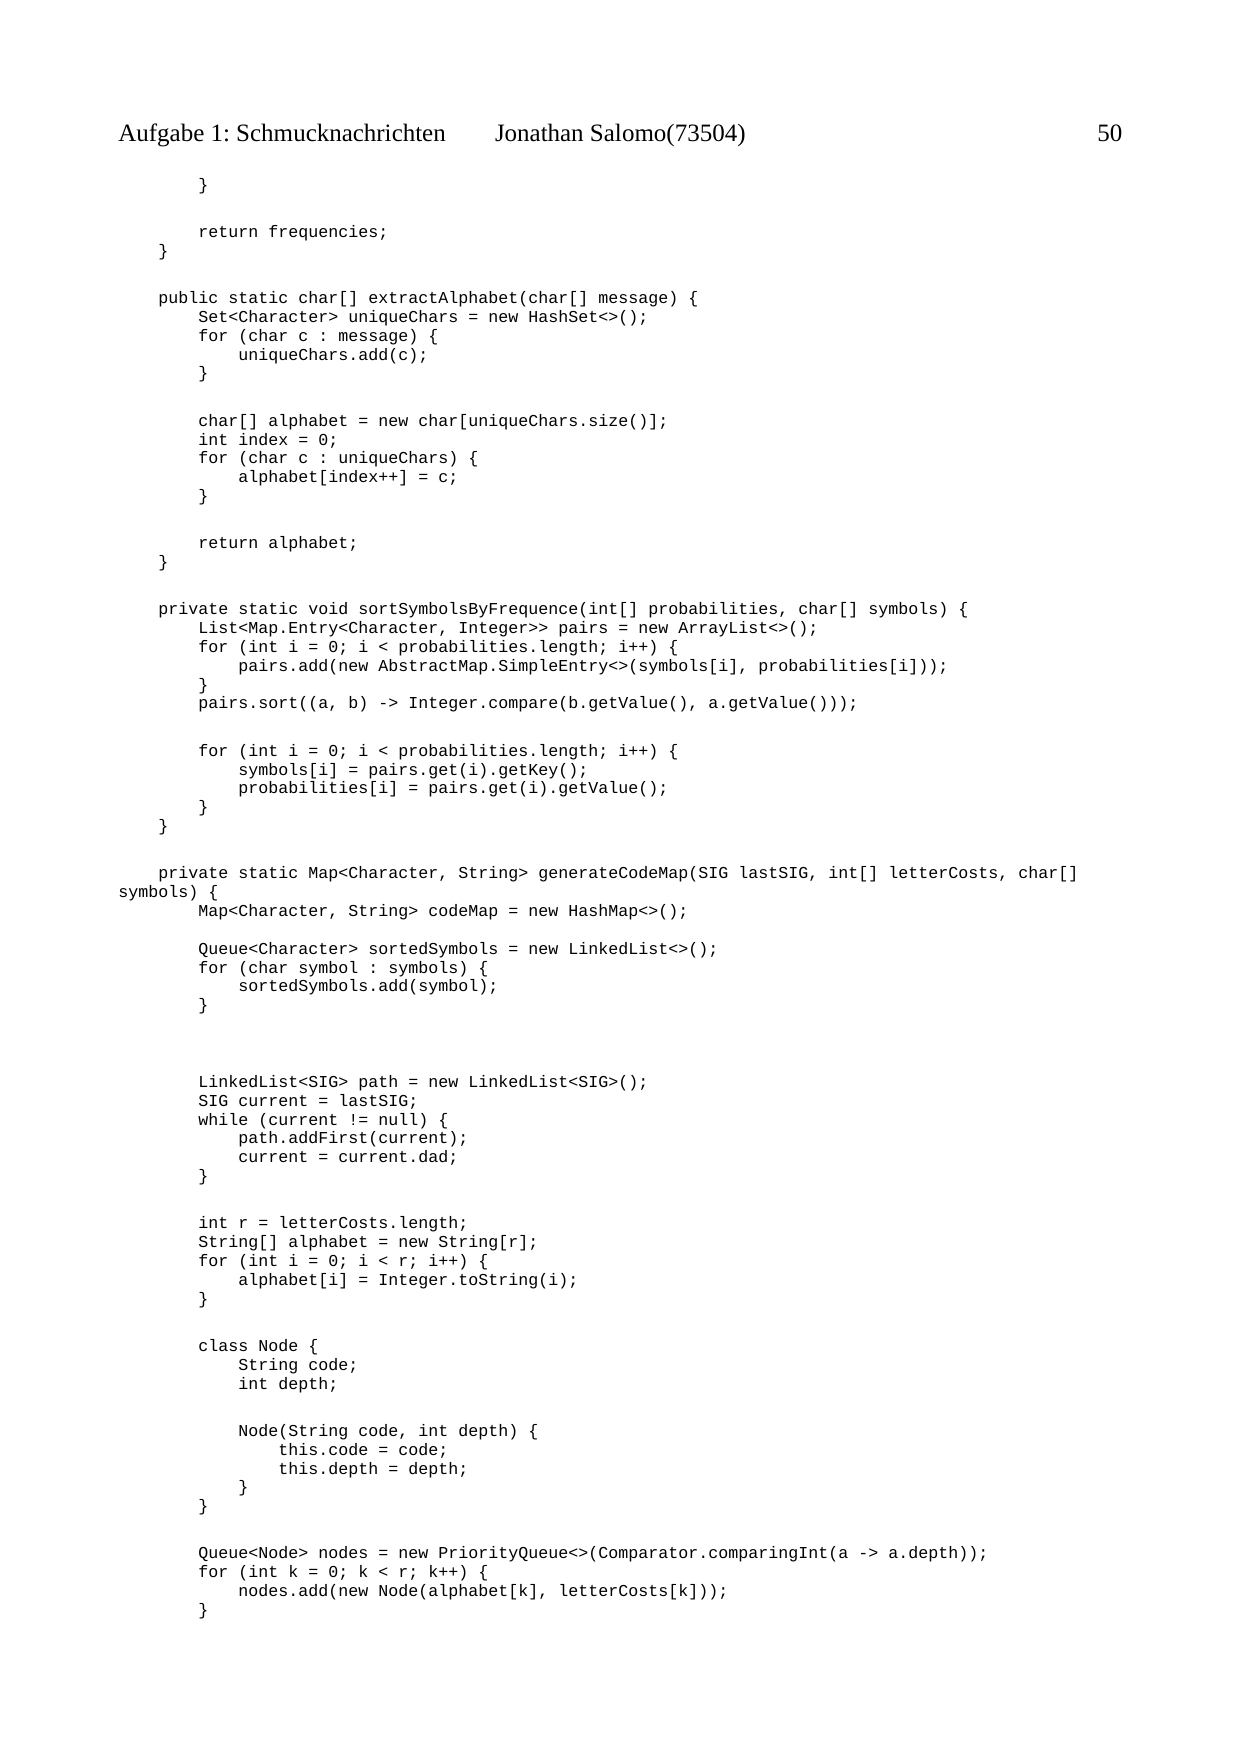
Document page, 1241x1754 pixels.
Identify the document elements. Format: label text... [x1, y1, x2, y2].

text this.depth = depth; [118, 1460, 1122, 1479]
text } [118, 799, 1122, 818]
text for (char c : message) { [118, 327, 1122, 346]
text symbols[i] = pairs.get(i).getKey(); [118, 761, 1122, 780]
text return alphabet; [118, 535, 1122, 554]
text } [118, 1290, 1122, 1309]
text char[] alphabet = new char[uniqueChars.size()]; [118, 412, 1122, 431]
text } [118, 176, 1122, 195]
text } [118, 997, 1122, 1016]
text private static void sortSymbolsByFrequence(int[] probabilities, char[] symbols) { [118, 601, 1122, 620]
text pairs.sort((a, b) -> Integer.compare(b.getValue(), a.getValue())); [118, 695, 1122, 714]
text uniqueChars.add(c); [118, 346, 1122, 365]
text } [118, 365, 1122, 384]
text for (int i = 0; i < probabilities.length; i++) { [118, 638, 1122, 657]
text Queue<Character> sortedSymbols = new LinkedList<>(); [118, 940, 1122, 959]
text path.addFirst(current); [118, 1130, 1122, 1149]
text Set<Character> uniqueChars = new HashSet<>(); [118, 308, 1122, 327]
text } [118, 554, 1122, 572]
text Queue<Node> nodes = new PriorityQueue<>(Comparator.comparingInt(a -> a.depth)); [118, 1545, 1122, 1564]
text int r = letterCosts.length; [118, 1215, 1122, 1234]
text } [118, 1498, 1122, 1517]
text for (char symbol : symbols) { [118, 959, 1122, 978]
text nodes.add(new Node(alphabet[k], letterCosts[k])); [118, 1583, 1122, 1602]
text } [118, 1168, 1122, 1187]
text public static char[] extractAlphabet(char[] message) { [118, 289, 1122, 308]
text this.code = code; [118, 1441, 1122, 1460]
text int depth; [118, 1375, 1122, 1394]
text probabilities[i] = pairs.get(i).getValue(); [118, 780, 1122, 799]
text } [118, 818, 1122, 837]
text alphabet[index++] = c; [118, 469, 1122, 488]
text alphabet[i] = Integer.toString(i); [118, 1272, 1122, 1290]
text List<Map.Entry<Character, Integer>> pairs = new ArrayList<>(); [118, 620, 1122, 638]
text int index = 0; [118, 431, 1122, 450]
text pairs.add(new AbstractMap.SimpleEntry<>(symbols[i], probabilities[i])); [118, 657, 1122, 676]
text String code; [118, 1356, 1122, 1375]
text } [118, 1602, 1122, 1621]
text Node(String code, int depth) { [118, 1422, 1122, 1441]
text return frequencies; [118, 223, 1122, 242]
text Map<Character, String> codeMap = new HashMap<>(); [118, 903, 1122, 921]
text String[] alphabet = new String[r]; [118, 1234, 1122, 1253]
text } [118, 1479, 1122, 1498]
text for (int k = 0; k < r; k++) { [118, 1564, 1122, 1583]
text LinkedList<SIG> path = new LinkedList<SIG>(); [118, 1073, 1122, 1092]
text } [118, 242, 1122, 261]
text for (int i = 0; i < probabilities.length; i++) { [118, 742, 1122, 761]
text } [118, 676, 1122, 695]
text private static Map<Character, String> generateCodeMap(SIG lastSIG, int[] letterCosts, char[] symbols) { [118, 865, 1122, 903]
text for (char c : uniqueChars) { [118, 450, 1122, 469]
text } [118, 488, 1122, 506]
text class Node { [118, 1338, 1122, 1356]
text for (int i = 0; i < r; i++) { [118, 1253, 1122, 1272]
text while (current != null) { [118, 1111, 1122, 1130]
text sortedSymbols.add(symbol); [118, 978, 1122, 997]
text SIG current = lastSIG; [118, 1092, 1122, 1111]
text current = current.dad; [118, 1149, 1122, 1168]
